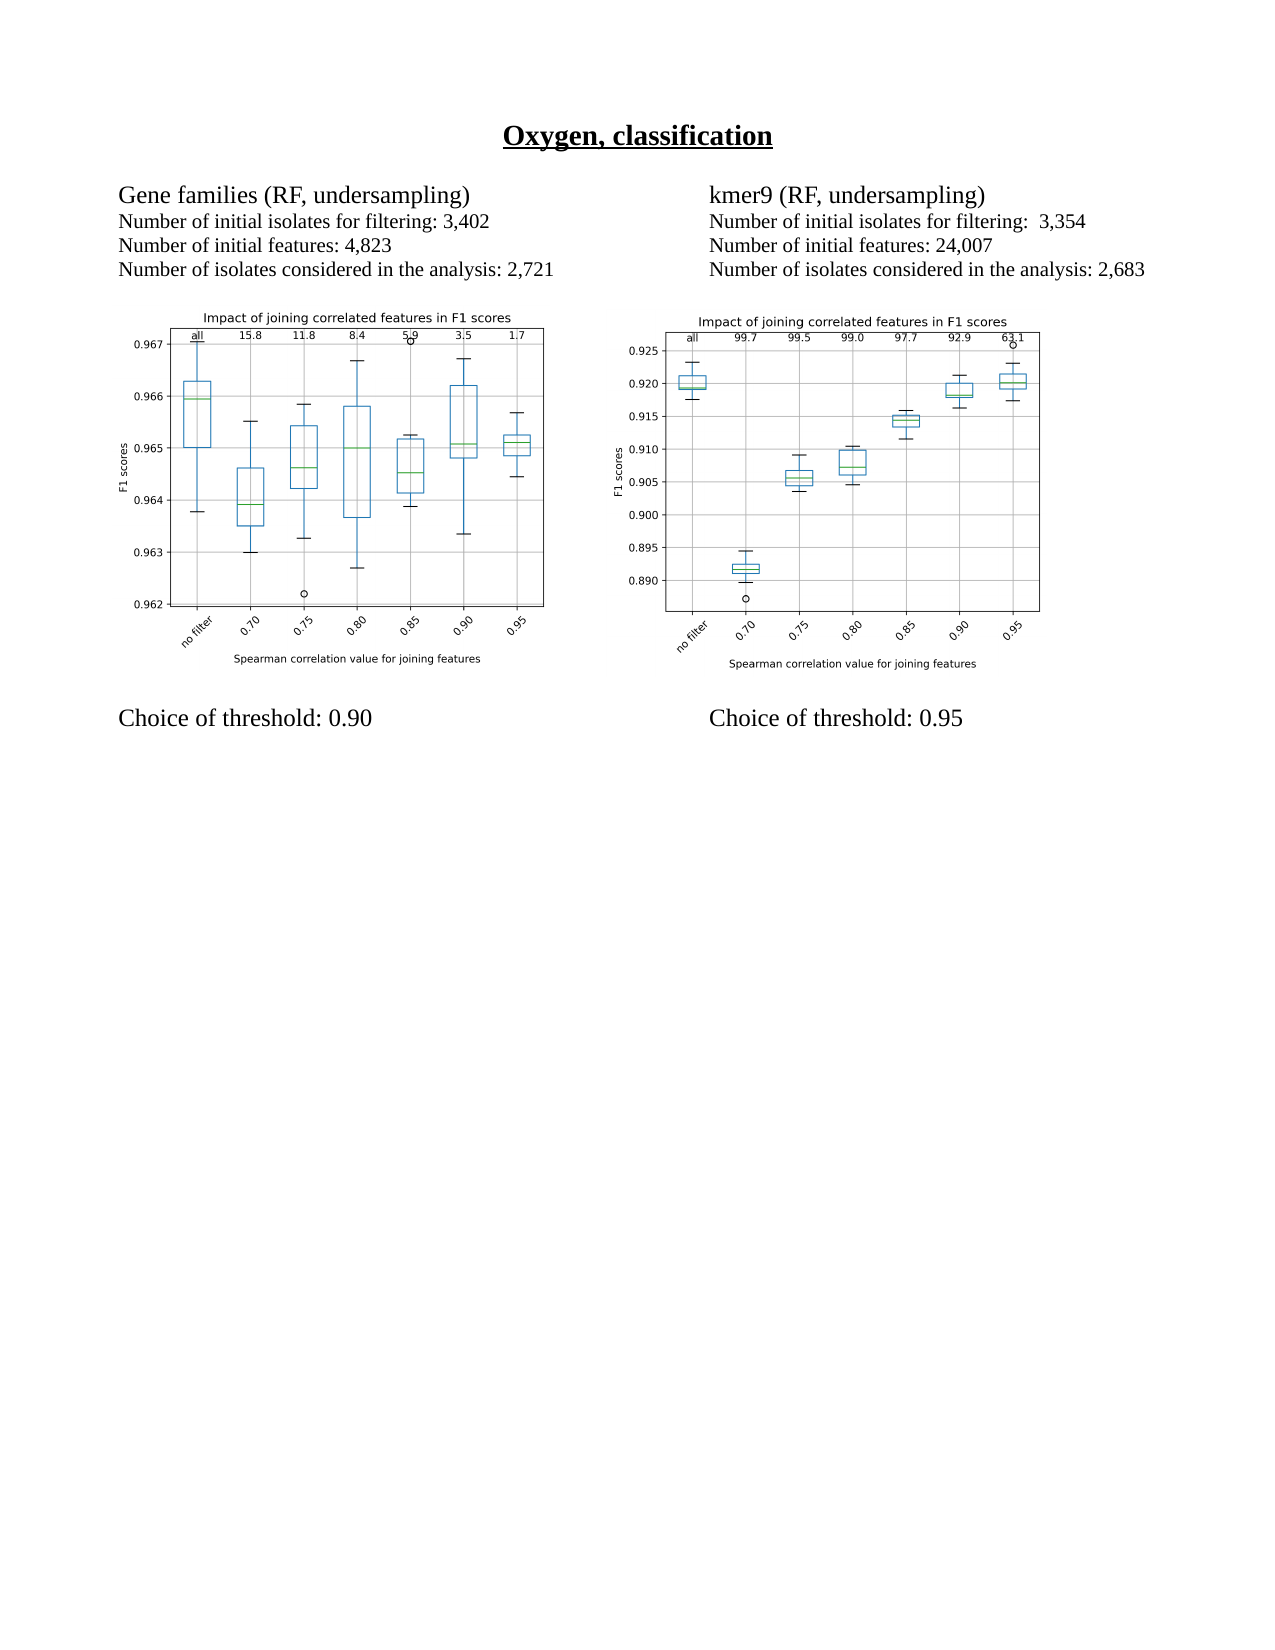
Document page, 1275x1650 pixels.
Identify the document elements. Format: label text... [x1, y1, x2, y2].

text Number of initial features: 4,823 Number of initial features: 24,007 [118, 233, 1157, 257]
text Number of isolates considered in the analysis: 2,721 Number of isolates considered in the analysis: 2,683 [118, 257, 1157, 281]
text Number of initial isolates for filtering: 3,402 Number of initial isolates for filtering: 3,354 [118, 209, 1157, 233]
text Oxygen, classification [118, 118, 1157, 152]
text Choice of threshold: 0.90 Choice of threshold: 0.95 [118, 703, 1157, 732]
picture [606, 309, 1047, 677]
text Gene families (RF, undersampling) kmer9 (RF, undersampling) [118, 180, 1157, 209]
picture [111, 305, 551, 672]
